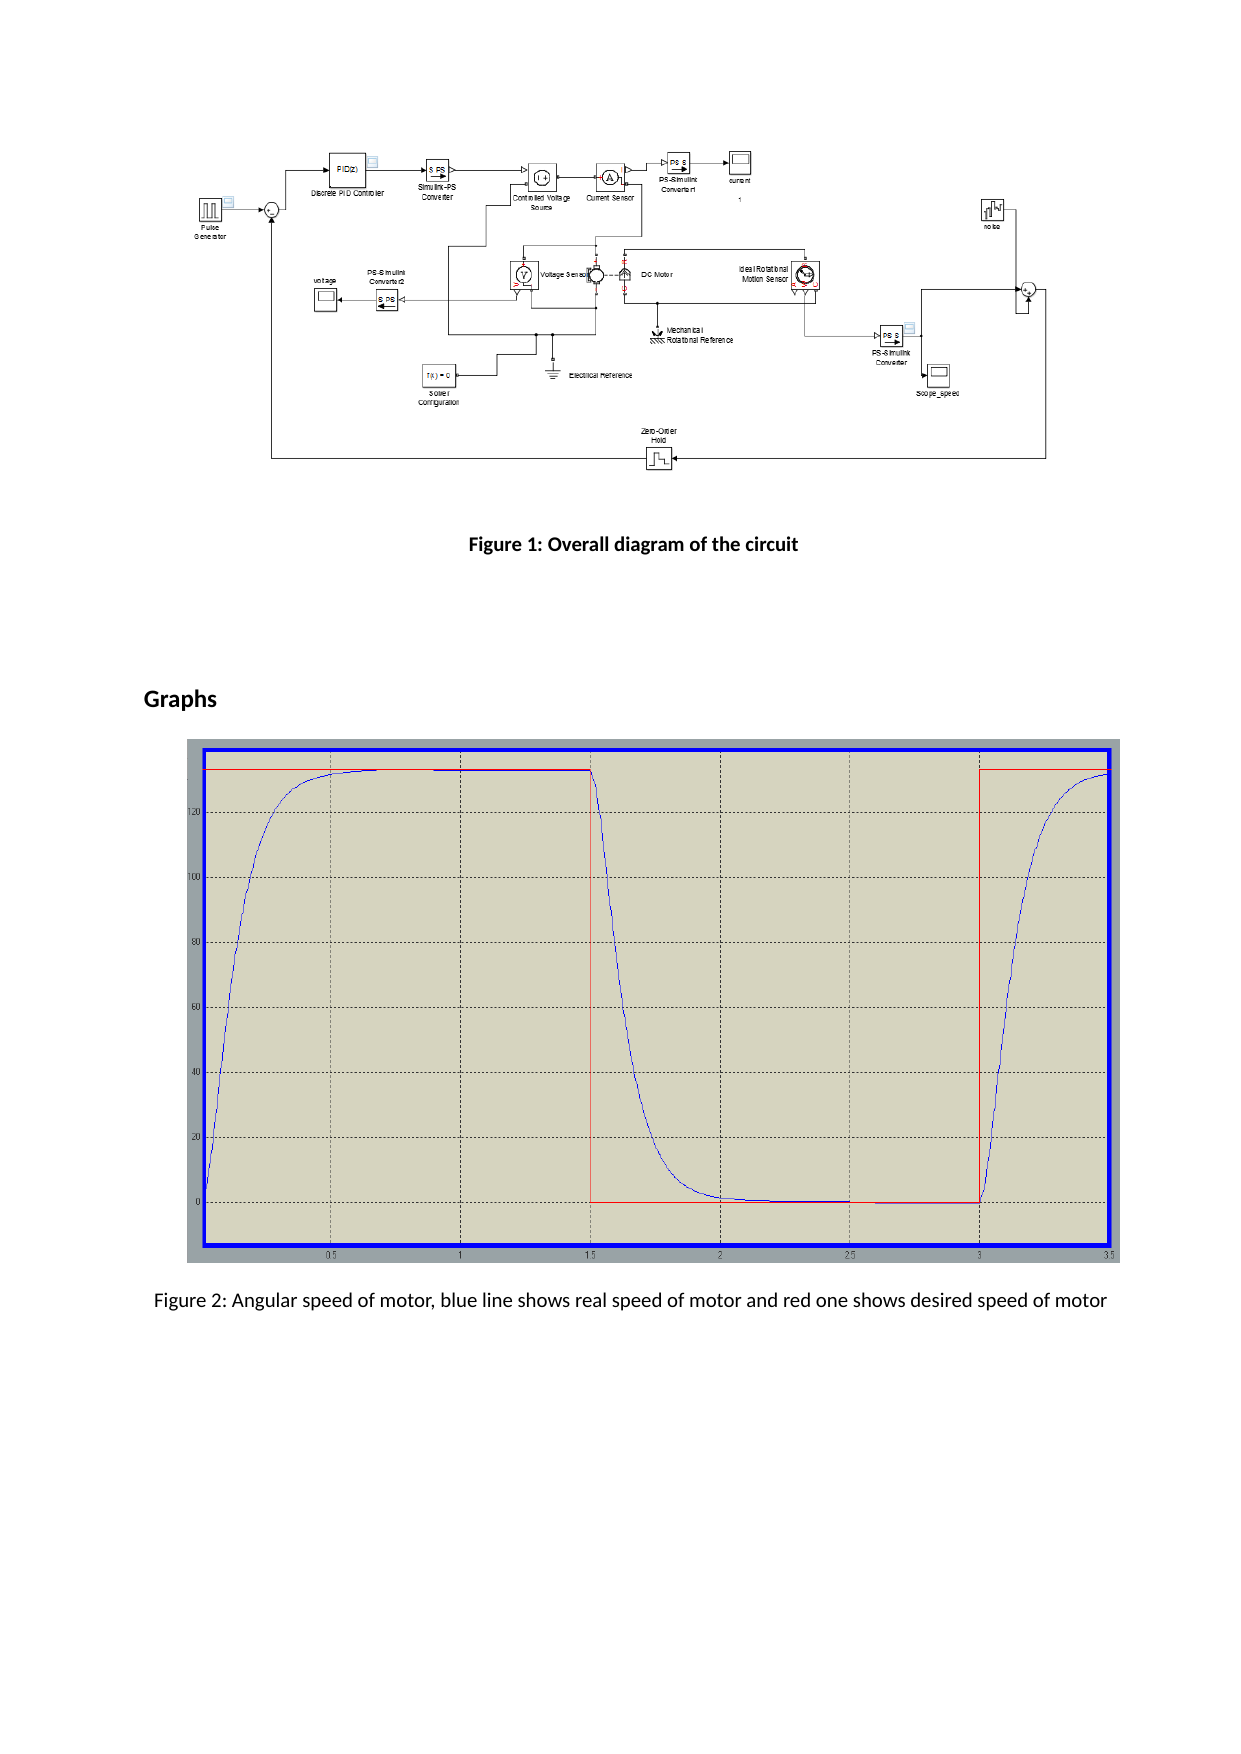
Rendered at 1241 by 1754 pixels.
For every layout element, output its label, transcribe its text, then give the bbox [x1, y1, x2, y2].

text Figure 2: Angular speed of motor, blue line shows real speed of motor and red one shows desired speed of motor [144, 1288, 1123, 1313]
text Figure 1: Overall diagram of the circuit [144, 531, 1123, 556]
picture [177, 118, 1095, 501]
picture [187, 739, 1120, 1263]
text Graphs [144, 683, 1123, 714]
